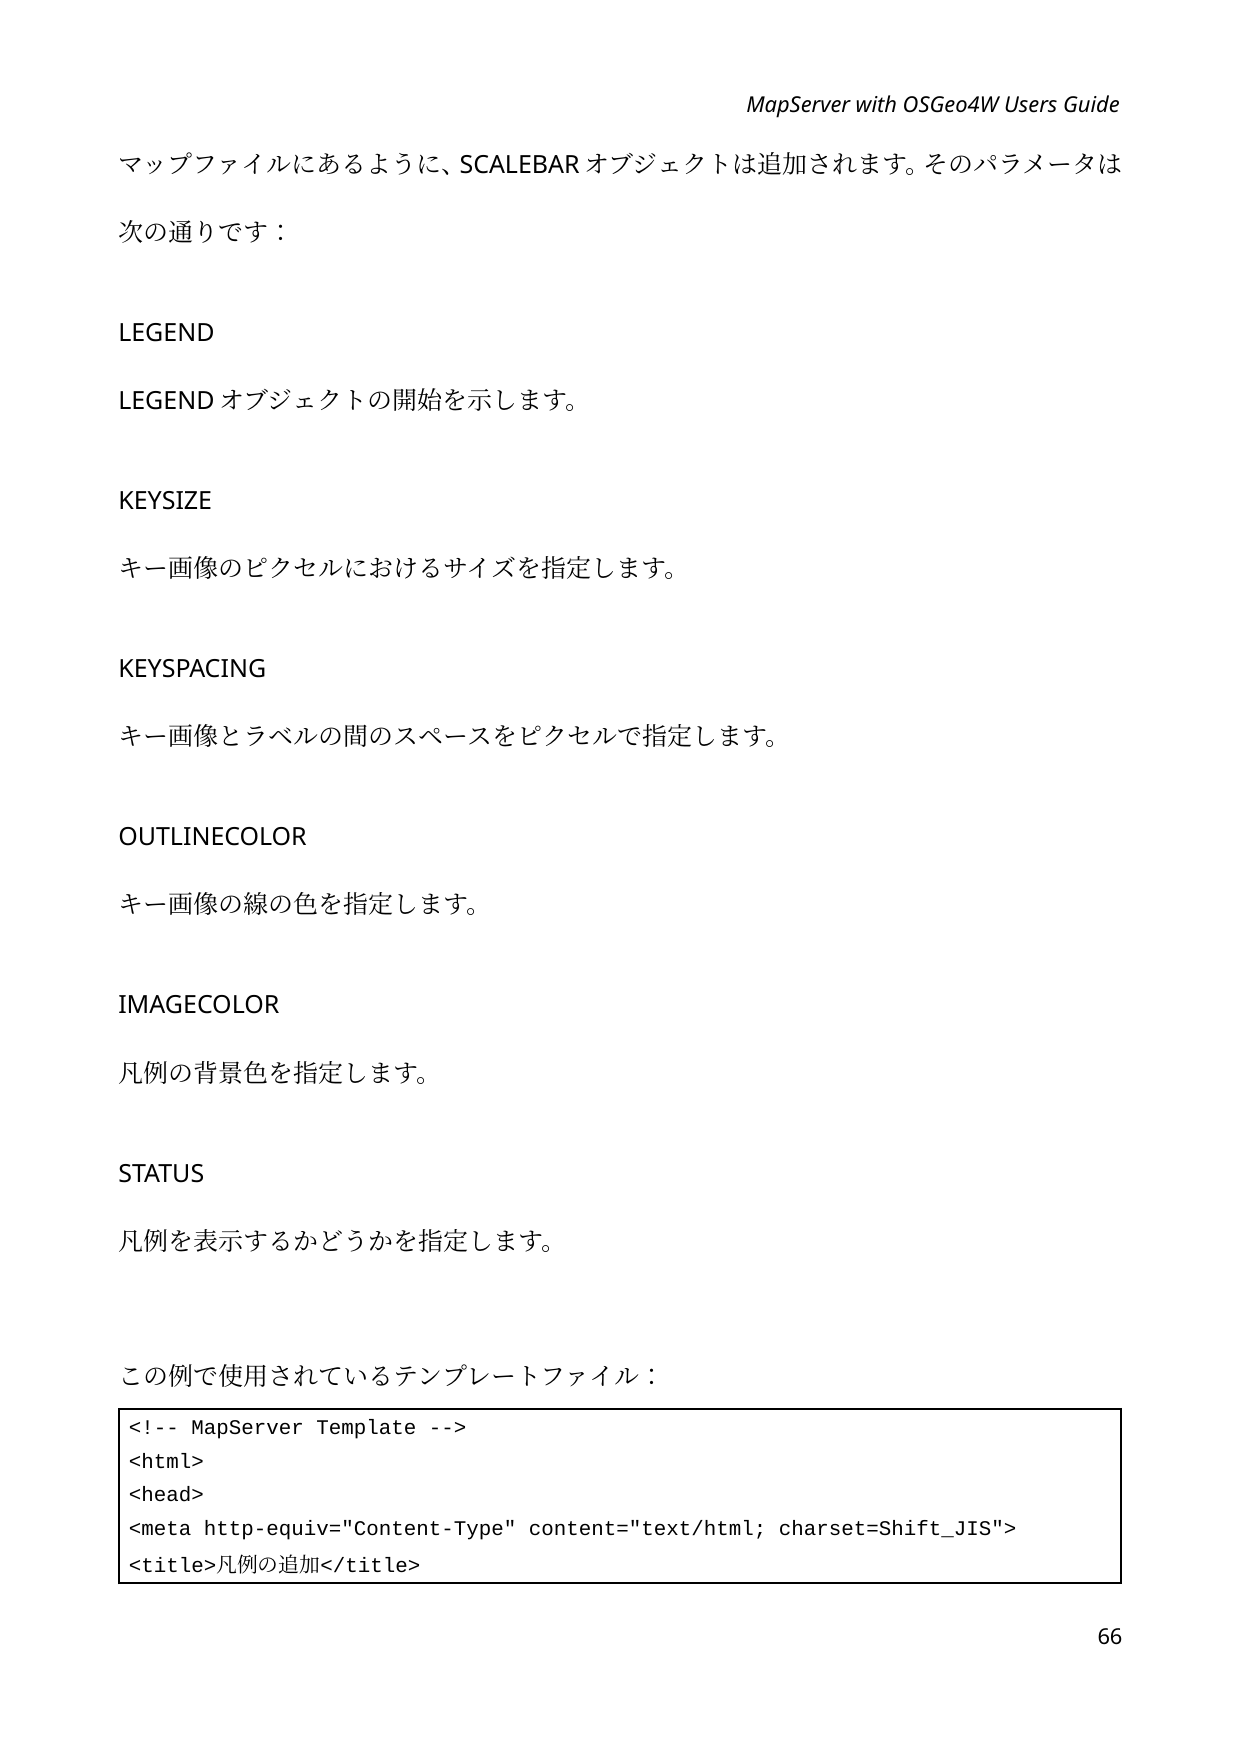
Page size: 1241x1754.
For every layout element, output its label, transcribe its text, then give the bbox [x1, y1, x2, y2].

text <meta http-equiv="Content-Type" content="text/html; charset=Shift_JIS"> [120, 1509, 1120, 1542]
text キー画像とラベルの間のスペースをピクセルで指定します。 [118, 701, 1122, 769]
text LEGEND [118, 298, 1122, 365]
text KEYSIZE [118, 466, 1122, 533]
text <head> [120, 1475, 1120, 1509]
text 凡例の背景色を指定します。 [118, 1038, 1122, 1105]
text <title>凡例の追加</title> [120, 1542, 1120, 1582]
text KEYSPACING [118, 634, 1122, 701]
text <html> [120, 1442, 1120, 1475]
text IMAGECOLOR [118, 971, 1122, 1038]
text この例で使用されているテンプレートファイル： [118, 1341, 1122, 1408]
text マップファイルにあるように、SCALEBARオブジェクトは追加されます。そのパラメータは次の通りです： [118, 129, 1122, 264]
text LEGENDオブジェクトの開始を示します。 [118, 365, 1122, 432]
text キー画像の線の色を指定します。 [118, 869, 1122, 937]
text キー画像のピクセルにおけるサイズを指定します。 [118, 533, 1122, 600]
text <!-- MapServer Template --> [120, 1410, 1120, 1442]
text STATUS [118, 1139, 1122, 1206]
text 凡例を表示するかどうかを指定します。 [118, 1206, 1122, 1273]
text OUTLINECOLOR [118, 802, 1122, 869]
